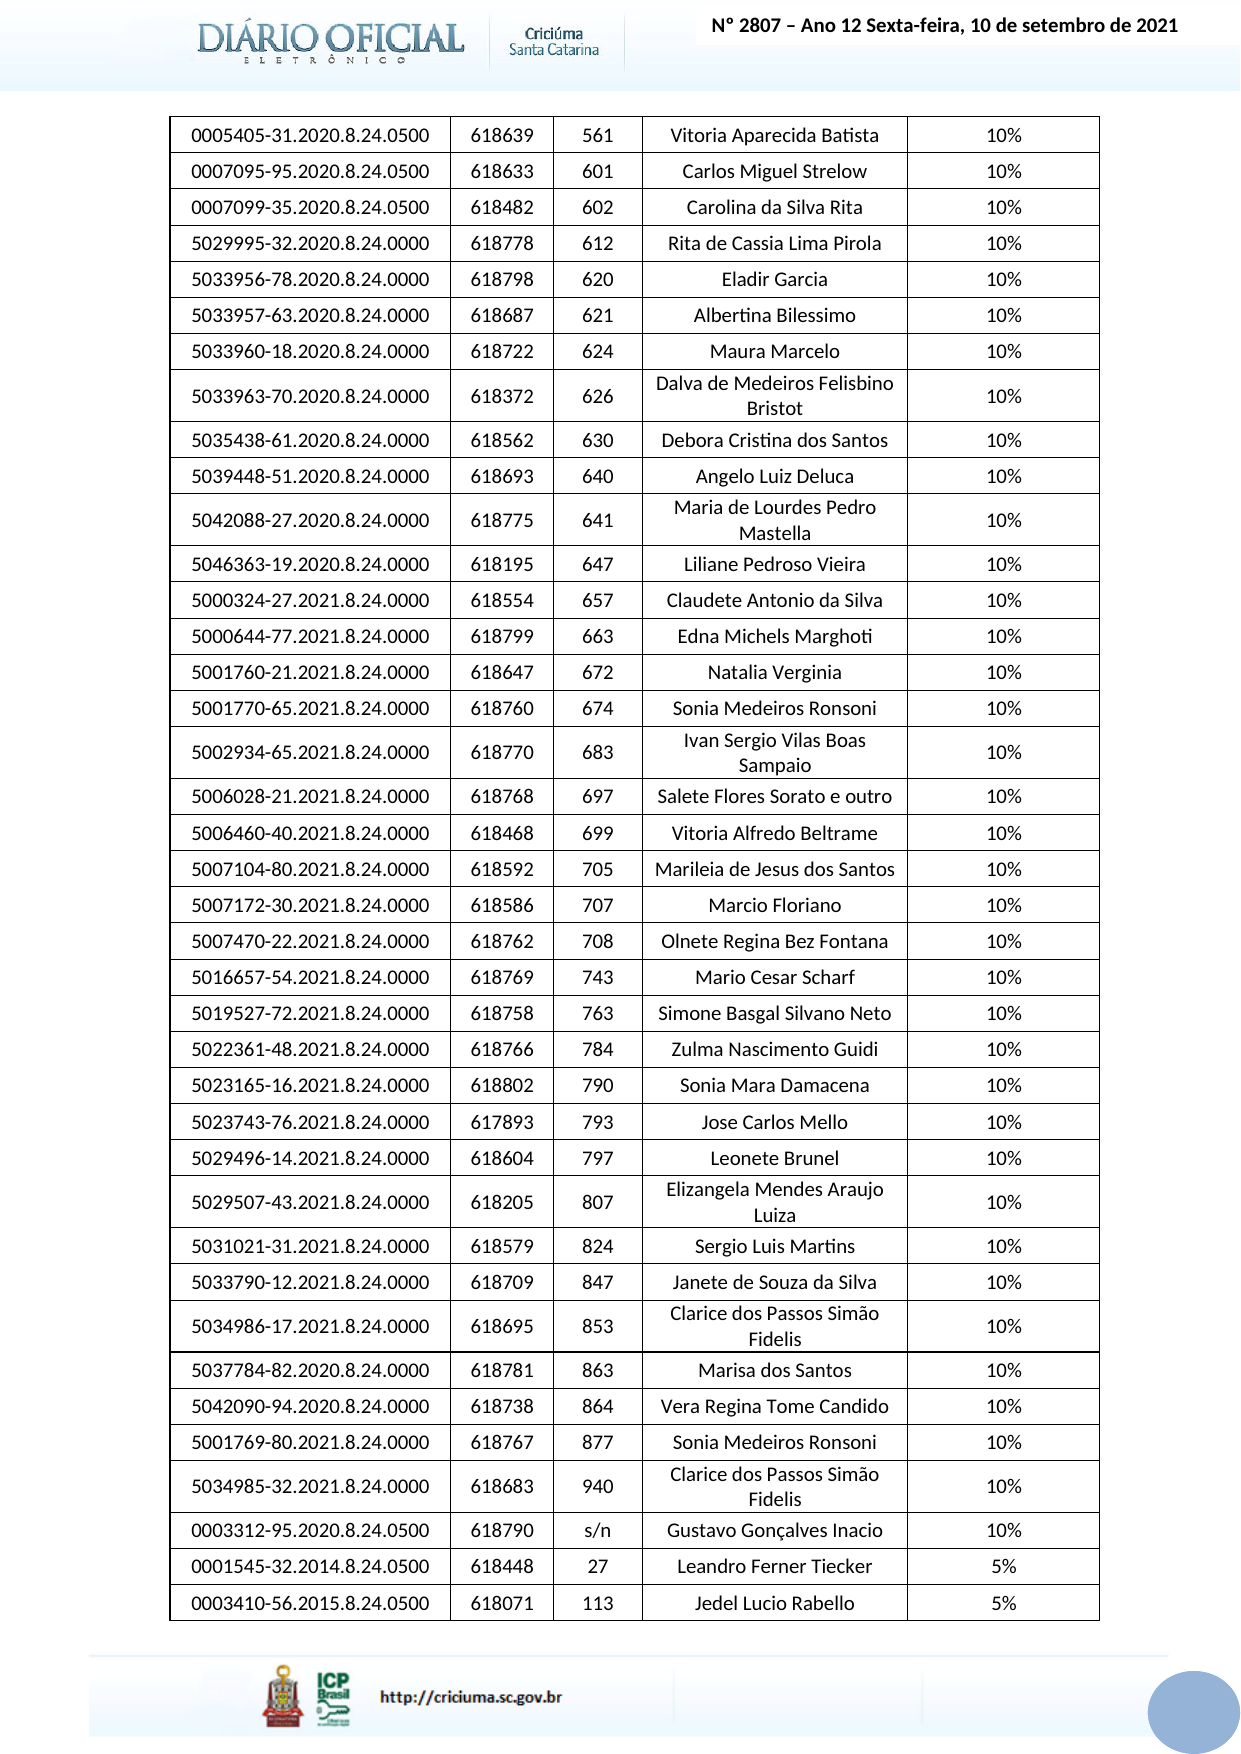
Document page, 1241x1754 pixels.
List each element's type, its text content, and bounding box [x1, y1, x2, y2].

table_cell 0003312-95.2020.8.24.0500 [171, 1513, 450, 1548]
table_cell 618586 [451, 887, 553, 922]
table_cell 10% [908, 779, 1099, 814]
table_cell 0001545-32.2014.8.24.0500 [171, 1549, 450, 1584]
table_cell 5035438-61.2020.8.24.0000 [171, 422, 450, 457]
table_cell 5029995-32.2020.8.24.0000 [171, 226, 450, 261]
table_cell 10% [908, 1176, 1099, 1227]
table_cell 113 [554, 1585, 642, 1620]
table_cell 5046363-19.2020.8.24.0000 [171, 546, 450, 581]
table_cell 618195 [451, 546, 553, 581]
table_cell 5029496-14.2021.8.24.0000 [171, 1140, 450, 1175]
table_cell 618205 [451, 1176, 553, 1227]
table_cell 5023743-76.2021.8.24.0000 [171, 1104, 450, 1139]
table_cell 743 [554, 960, 642, 994]
table_cell 847 [554, 1264, 642, 1299]
table_cell Maria de Lourdes Pedro Mastella [643, 494, 907, 545]
table_cell Dalva de Medeiros Felisbino Bristot [643, 370, 907, 421]
table_cell 10% [908, 153, 1099, 188]
table_cell 0005405-31.2020.8.24.0500 [171, 117, 450, 152]
table_cell 618762 [451, 923, 553, 958]
table_cell Carolina da Silva Rita [643, 189, 907, 224]
table_cell 618709 [451, 1264, 553, 1299]
table_cell Vitoria Aparecida Batista [643, 117, 907, 152]
table_cell 10% [908, 422, 1099, 457]
table_cell 626 [554, 370, 642, 421]
table_cell Salete Flores Sorato e outro [643, 779, 907, 814]
table_cell 657 [554, 582, 642, 617]
table_cell 697 [554, 779, 642, 814]
table_cell 618687 [451, 298, 553, 333]
table_cell 663 [554, 619, 642, 653]
table_cell 5023165-16.2021.8.24.0000 [171, 1068, 450, 1103]
table_cell 5% [908, 1585, 1099, 1620]
table_cell 10% [908, 494, 1099, 545]
table_cell 5% [908, 1549, 1099, 1584]
table_cell 10% [908, 1104, 1099, 1139]
table_cell Natalia Verginia [643, 655, 907, 690]
table_cell 5034985-32.2021.8.24.0000 [171, 1461, 450, 1512]
table_cell 621 [554, 298, 642, 333]
table_cell s/n [554, 1513, 642, 1548]
table_cell 10% [908, 655, 1099, 690]
table_cell 5034986-17.2021.8.24.0000 [171, 1301, 450, 1351]
table_cell 5022361-48.2021.8.24.0000 [171, 1032, 450, 1067]
table_cell 5001769-80.2021.8.24.0000 [171, 1425, 450, 1460]
table_cell Ivan Sergio Vilas Boas Sampaio [643, 727, 907, 778]
table_cell Liliane Pedroso Vieira [643, 546, 907, 581]
table_cell Clarice dos Passos Simão Fidelis [643, 1301, 907, 1351]
table_cell 5007172-30.2021.8.24.0000 [171, 887, 450, 922]
table_cell 5007470-22.2021.8.24.0000 [171, 923, 450, 958]
table_cell 618802 [451, 1068, 553, 1103]
table_cell 5019527-72.2021.8.24.0000 [171, 996, 450, 1031]
table_cell 561 [554, 117, 642, 152]
table_cell 10% [908, 1389, 1099, 1424]
table_cell Olnete Regina Bez Fontana [643, 923, 907, 958]
table_cell 5033956-78.2020.8.24.0000 [171, 262, 450, 297]
table_cell Vera Regina Tome Candido [643, 1389, 907, 1424]
table_cell Elizangela Mendes Araujo Luiza [643, 1176, 907, 1227]
table_cell 618639 [451, 117, 553, 152]
table_cell 672 [554, 655, 642, 690]
table_cell 10% [908, 1461, 1099, 1512]
table_cell Vitoria Alfredo Beltrame [643, 815, 907, 850]
table_cell 877 [554, 1425, 642, 1460]
table_cell 853 [554, 1301, 642, 1351]
table_cell Carlos Miguel Strelow [643, 153, 907, 188]
table_cell Clarice dos Passos Simão Fidelis [643, 1461, 907, 1512]
table_cell 618722 [451, 334, 553, 369]
table_cell 10% [908, 691, 1099, 726]
table_cell Mario Cesar Scharf [643, 960, 907, 994]
table_cell 618482 [451, 189, 553, 224]
table_cell 617893 [451, 1104, 553, 1139]
table_cell 0003410-56.2015.8.24.0500 [171, 1585, 450, 1620]
table_cell 5042090-94.2020.8.24.0000 [171, 1389, 450, 1424]
table_cell 618798 [451, 262, 553, 297]
table_cell 10% [908, 458, 1099, 493]
table_cell Marileia de Jesus dos Santos [643, 851, 907, 886]
table_cell 618604 [451, 1140, 553, 1175]
table_cell 807 [554, 1176, 642, 1227]
table_cell 5006460-40.2021.8.24.0000 [171, 815, 450, 850]
table_cell Rita de Cassia Lima Pirola [643, 226, 907, 261]
table_cell 618554 [451, 582, 553, 617]
table_cell 10% [908, 1032, 1099, 1067]
table_cell 863 [554, 1353, 642, 1387]
table_cell 10% [908, 1425, 1099, 1460]
table_cell 824 [554, 1228, 642, 1263]
table_cell 618790 [451, 1513, 553, 1548]
table_cell 612 [554, 226, 642, 261]
table_cell 708 [554, 923, 642, 958]
table_cell Sonia Mara Damacena [643, 1068, 907, 1103]
table_cell Albertina Bilessimo [643, 298, 907, 333]
table_cell 797 [554, 1140, 642, 1175]
table_cell 10% [908, 298, 1099, 333]
table_cell 793 [554, 1104, 642, 1139]
table_cell 10% [908, 923, 1099, 958]
table_cell 763 [554, 996, 642, 1031]
table_cell 10% [908, 1353, 1099, 1387]
table_cell 707 [554, 887, 642, 922]
table_cell 5001770-65.2021.8.24.0000 [171, 691, 450, 726]
table_cell 647 [554, 546, 642, 581]
table_cell 27 [554, 1549, 642, 1584]
table_cell 10% [908, 815, 1099, 850]
table_cell 618683 [451, 1461, 553, 1512]
table_cell Leandro Ferner Tiecker [643, 1549, 907, 1584]
table_cell 618775 [451, 494, 553, 545]
table_cell 630 [554, 422, 642, 457]
table_cell 620 [554, 262, 642, 297]
table_cell 0007095-95.2020.8.24.0500 [171, 153, 450, 188]
table_cell 699 [554, 815, 642, 850]
table_cell 5033963-70.2020.8.24.0000 [171, 370, 450, 421]
table_cell 674 [554, 691, 642, 726]
table_cell 602 [554, 189, 642, 224]
table_cell 641 [554, 494, 642, 545]
table_cell 940 [554, 1461, 642, 1512]
table_cell 683 [554, 727, 642, 778]
table_cell Gustavo Gonçalves Inacio [643, 1513, 907, 1548]
table_cell 618592 [451, 851, 553, 886]
table_cell 10% [908, 887, 1099, 922]
table_cell 618579 [451, 1228, 553, 1263]
table_cell 5000644-77.2021.8.24.0000 [171, 619, 450, 653]
table_cell Edna Michels Marghoti [643, 619, 907, 653]
table_cell 10% [908, 262, 1099, 297]
table_cell Janete de Souza da Silva [643, 1264, 907, 1299]
table_cell 10% [908, 1264, 1099, 1299]
table_cell 5006028-21.2021.8.24.0000 [171, 779, 450, 814]
table_cell 5016657-54.2021.8.24.0000 [171, 960, 450, 994]
table_cell Leonete Brunel [643, 1140, 907, 1175]
table_cell 5042088-27.2020.8.24.0000 [171, 494, 450, 545]
table_cell 705 [554, 851, 642, 886]
table_cell 5039448-51.2020.8.24.0000 [171, 458, 450, 493]
table_cell 10% [908, 546, 1099, 581]
table_cell 10% [908, 226, 1099, 261]
table_cell 5031021-31.2021.8.24.0000 [171, 1228, 450, 1263]
table_cell 640 [554, 458, 642, 493]
table_cell 618769 [451, 960, 553, 994]
table_cell 10% [908, 1068, 1099, 1103]
table_cell 5002934-65.2021.8.24.0000 [171, 727, 450, 778]
table_cell 618778 [451, 226, 553, 261]
table_cell Marcio Floriano [643, 887, 907, 922]
table_cell 618695 [451, 1301, 553, 1351]
table_cell 618738 [451, 1389, 553, 1424]
table_cell 5029507-43.2021.8.24.0000 [171, 1176, 450, 1227]
table_cell 864 [554, 1389, 642, 1424]
table_cell 10% [908, 851, 1099, 886]
table_cell 618372 [451, 370, 553, 421]
table_cell Marisa dos Santos [643, 1353, 907, 1387]
table_cell 10% [908, 996, 1099, 1031]
table_cell 618766 [451, 1032, 553, 1067]
table_cell 618562 [451, 422, 553, 457]
table_cell 618448 [451, 1549, 553, 1584]
table_cell 618770 [451, 727, 553, 778]
table_cell 10% [908, 370, 1099, 421]
table_cell Claudete Antonio da Silva [643, 582, 907, 617]
table_cell 0007099-35.2020.8.24.0500 [171, 189, 450, 224]
table_cell 5007104-80.2021.8.24.0000 [171, 851, 450, 886]
table_cell 10% [908, 117, 1099, 152]
table_cell 10% [908, 619, 1099, 653]
table_cell 618758 [451, 996, 553, 1031]
table_cell 601 [554, 153, 642, 188]
table_cell 618781 [451, 1353, 553, 1387]
table_cell 5033790-12.2021.8.24.0000 [171, 1264, 450, 1299]
table_cell 790 [554, 1068, 642, 1103]
table_cell Sonia Medeiros Ronsoni [643, 691, 907, 726]
table_cell 10% [908, 1140, 1099, 1175]
table_cell 5033960-18.2020.8.24.0000 [171, 334, 450, 369]
table_cell Jedel Lucio Rabello [643, 1585, 907, 1620]
table_cell 10% [908, 334, 1099, 369]
table_cell 618799 [451, 619, 553, 653]
table_cell Simone Basgal Silvano Neto [643, 996, 907, 1031]
table_cell 10% [908, 582, 1099, 617]
table_cell 10% [908, 1513, 1099, 1548]
table_cell 618468 [451, 815, 553, 850]
table_cell 5000324-27.2021.8.24.0000 [171, 582, 450, 617]
table_cell Jose Carlos Mello [643, 1104, 907, 1139]
table_cell 10% [908, 1301, 1099, 1351]
table_cell 618071 [451, 1585, 553, 1620]
table_cell Zulma Nascimento Guidi [643, 1032, 907, 1067]
table_cell Sergio Luis Martins [643, 1228, 907, 1263]
table_cell 618768 [451, 779, 553, 814]
table_cell 5001760-21.2021.8.24.0000 [171, 655, 450, 690]
table_cell 618647 [451, 655, 553, 690]
table_cell 10% [908, 727, 1099, 778]
table_cell Maura Marcelo [643, 334, 907, 369]
table_cell 10% [908, 189, 1099, 224]
table_cell 618693 [451, 458, 553, 493]
table_cell 618633 [451, 153, 553, 188]
table_cell Angelo Luiz Deluca [643, 458, 907, 493]
table_cell 618760 [451, 691, 553, 726]
table_cell 618767 [451, 1425, 553, 1460]
table_cell 10% [908, 960, 1099, 994]
table_cell Debora Cristina dos Santos [643, 422, 907, 457]
table_cell 5033957-63.2020.8.24.0000 [171, 298, 450, 333]
table_cell 10% [908, 1228, 1099, 1263]
table_cell 5037784-82.2020.8.24.0000 [171, 1353, 450, 1387]
table_cell 784 [554, 1032, 642, 1067]
table_cell 624 [554, 334, 642, 369]
table_cell Sonia Medeiros Ronsoni [643, 1425, 907, 1460]
table_cell Eladir Garcia [643, 262, 907, 297]
